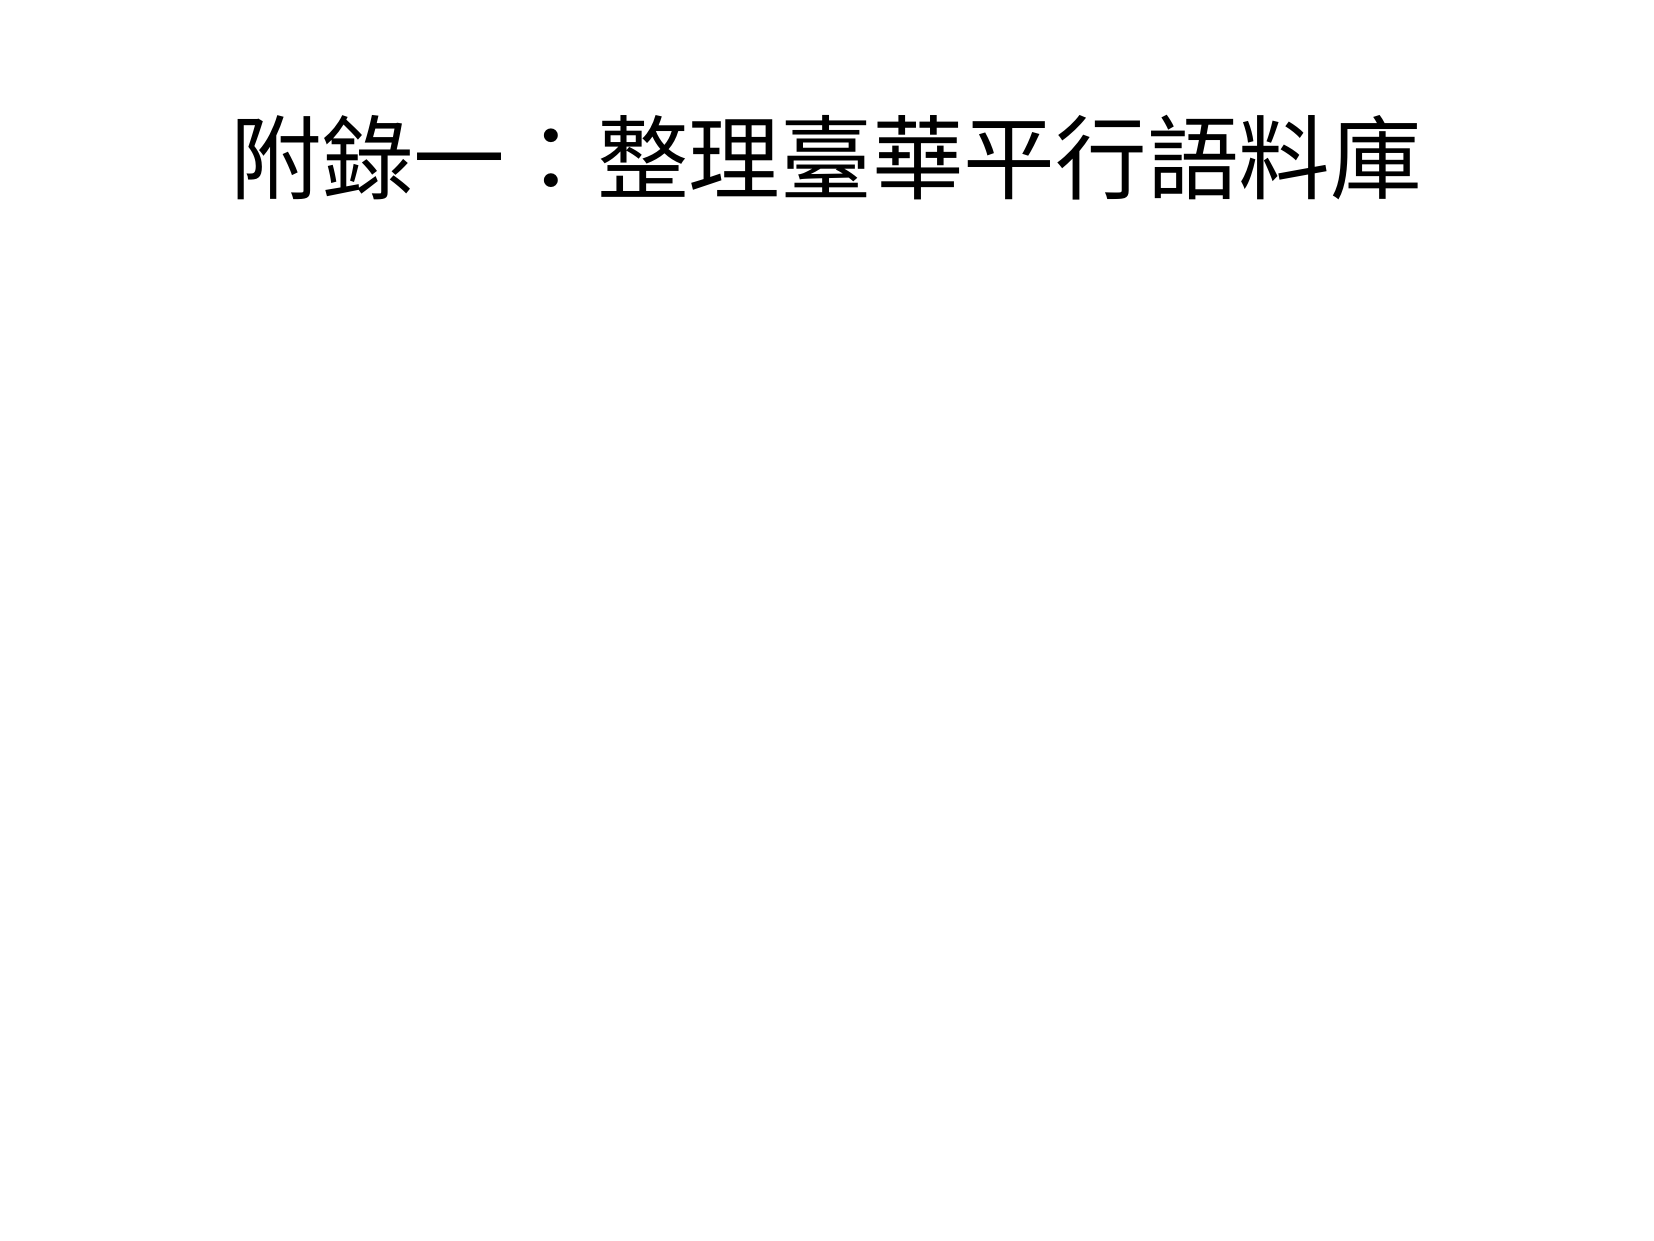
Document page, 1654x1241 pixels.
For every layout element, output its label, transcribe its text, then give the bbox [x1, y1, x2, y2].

title 附錄一：整理臺華平行語料庫 [82, 49, 1571, 257]
